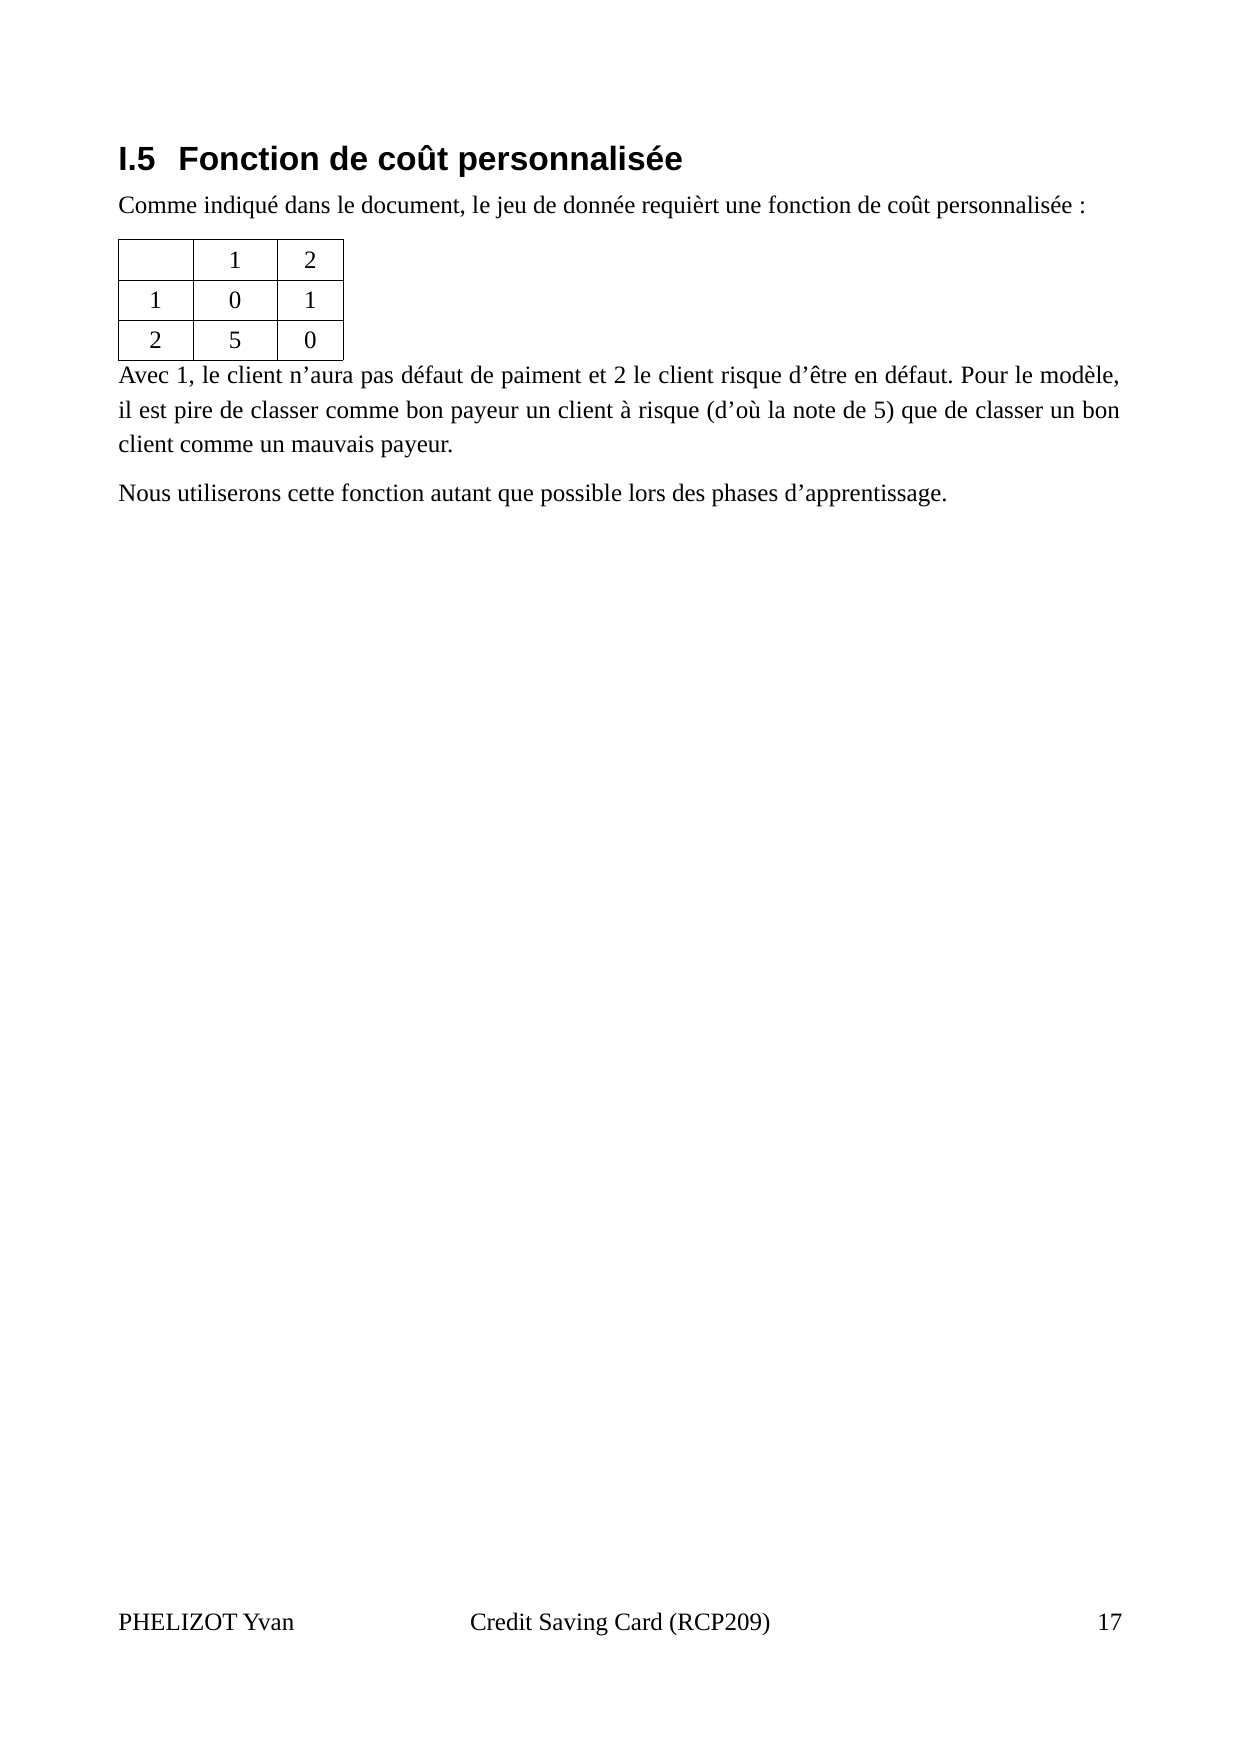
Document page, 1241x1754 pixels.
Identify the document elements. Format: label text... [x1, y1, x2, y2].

table_cell 1 [119, 281, 193, 320]
table_cell 0 [278, 321, 343, 360]
table_header 2 [278, 240, 343, 279]
table_cell 0 [194, 281, 277, 320]
text Comme indiqué dans le document, le jeu de donnée requièrt une fonction de coût personnalisée : [118, 190, 1122, 219]
table_cell 2 [119, 321, 193, 360]
subtitle Fonction de coût personnalisée [118, 139, 1122, 178]
table_header 1 [194, 240, 277, 279]
table_header [119, 240, 193, 279]
table_cell 1 [278, 281, 343, 320]
text Nous utiliserons cette fonction autant que possible lors des phases d’apprentissage. [118, 478, 1122, 507]
text Avec 1, le client n’aura pas défaut de paiment et 2 le client risque d’être en défaut. Pour le modèle, il est pire de classer comme bon payeur un client à risque (d’où la note de 5) que de classer un bon client comme un mauvais payeur. [118, 360, 1122, 458]
table_cell 5 [194, 321, 277, 360]
